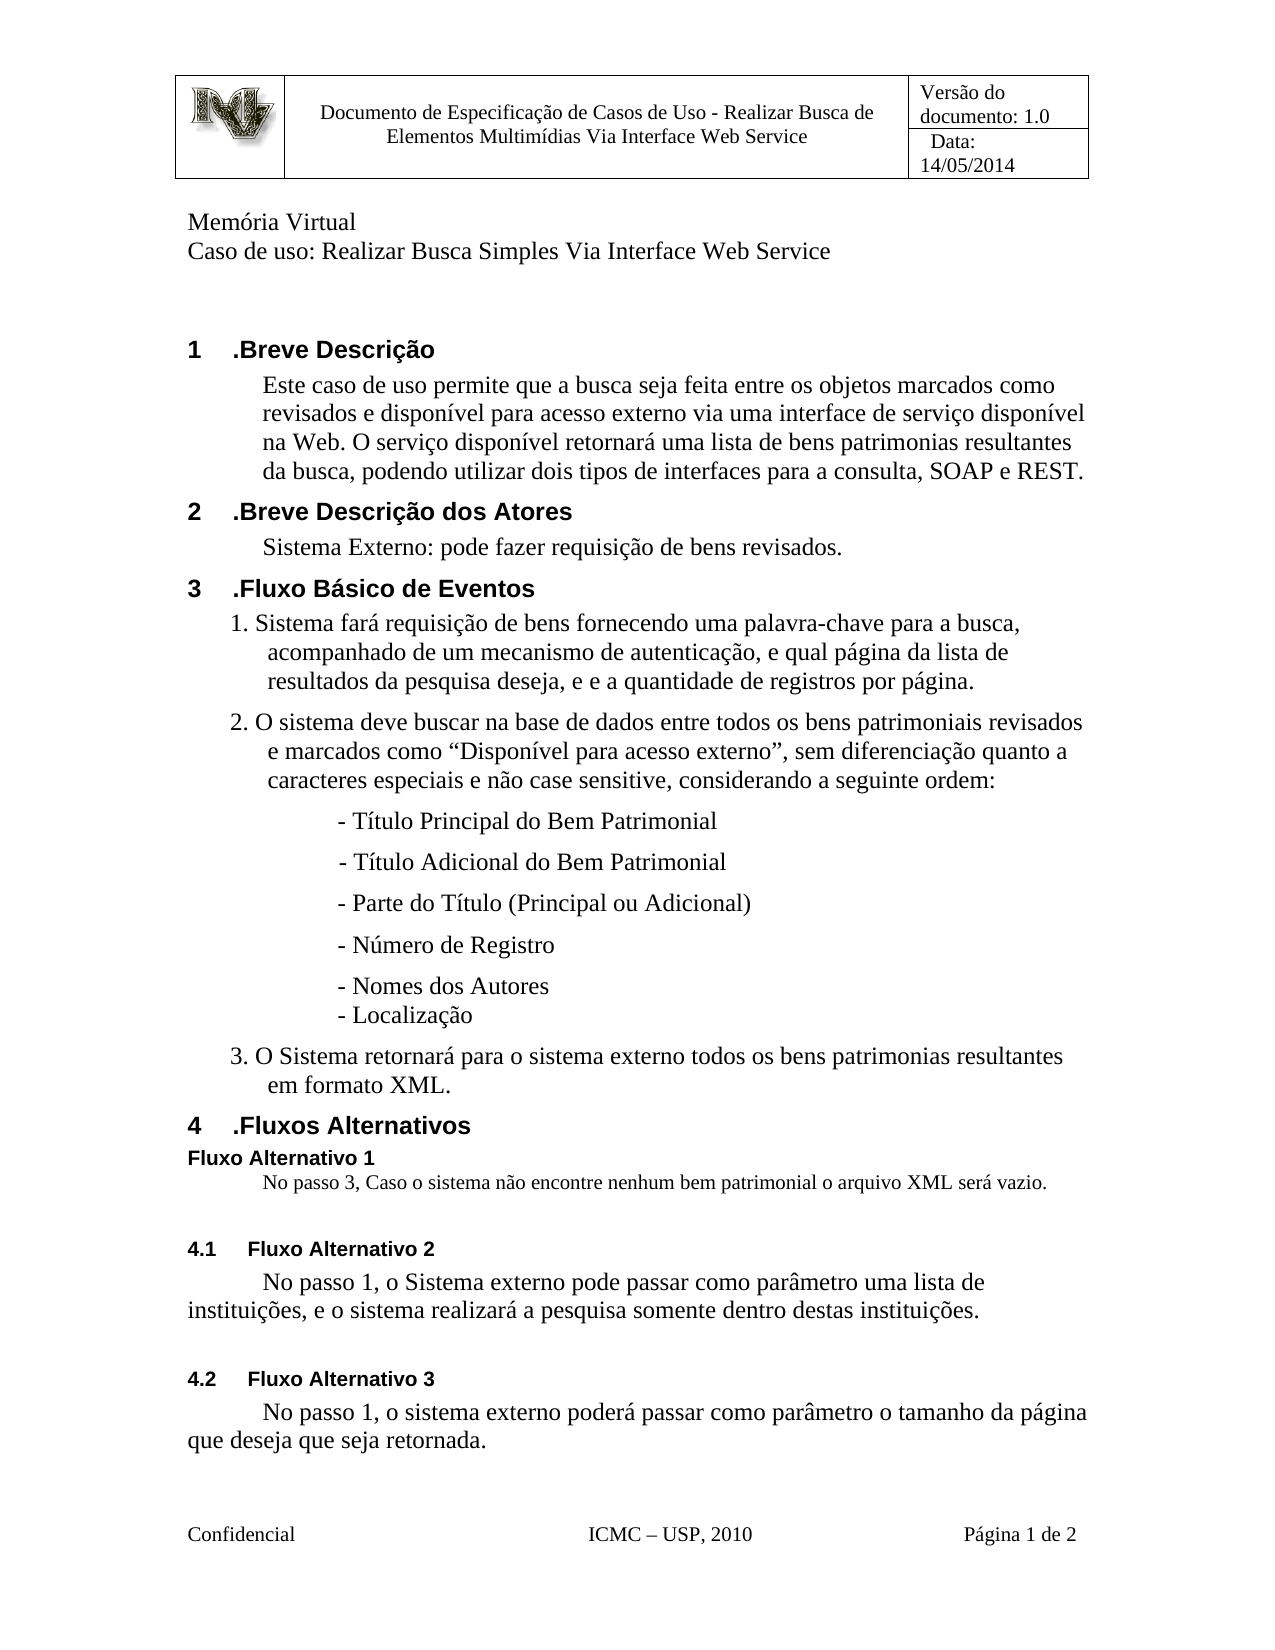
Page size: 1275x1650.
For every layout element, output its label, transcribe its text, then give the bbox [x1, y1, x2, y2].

subtitle .Fluxo Básico de Eventos [187, 573, 1087, 602]
subtitle .Fluxos Alternativos [187, 1111, 1087, 1140]
text - Título Principal do Bem Patrimonial [266, 806, 1087, 835]
text Memória Virtual Caso de uso: Realizar Busca Simples Via Interface Web Service [187, 207, 1087, 265]
text Sistema Externo: pode fazer requisição de bens revisados. [187, 532, 1087, 561]
text 2. O sistema deve buscar na base de dados entre todos os bens patrimoniais revisados e marcados como “Disponível para acesso externo”, sem diferenciação quanto a caracteres especiais e não case sensitive, considerando a seguinte ordem: [230, 707, 1087, 793]
picture [186, 76, 277, 151]
subtitle Fluxo Alternativo 3 [187, 1365, 1087, 1390]
text - Parte do Título (Principal ou Adicional) [187, 888, 1087, 917]
text - Título Adicional do Bem Patrimonial [338, 847, 1087, 876]
subtitle .Breve Descrição dos Atores [187, 497, 1087, 526]
subtitle .Breve Descrição [187, 335, 1087, 363]
text 3. O Sistema retornará para o sistema externo todos os bens patrimonias resultantes em formato XML. [230, 1041, 1087, 1098]
text No passo 3, Caso o sistema não encontre nenhum bem patrimonial o arquivo XML será vazio. [187, 1170, 1087, 1194]
text No passo 1, o sistema externo poderá passar como parâmetro o tamanho da página que deseja que seja retornada. [187, 1397, 1087, 1454]
text - Número de Registro [187, 930, 1087, 958]
text Fluxo Alternativo 1 [187, 1146, 1087, 1170]
text No passo 1, o Sistema externo pode passar como parâmetro uma lista de instituições, e o sistema realizará a pesquisa somente dentro destas instituições. [187, 1267, 1087, 1324]
text - Nomes dos Autores - Localização [187, 971, 1087, 1028]
text Este caso de uso permite que a busca seja feita entre os objetos marcados como revisados e disponível para acesso externo via uma interface de serviço disponível na Web. O serviço disponível retornará uma lista de bens patrimonias resultantes da busca, podendo utilizar dois tipos de interfaces para a consulta, SOAP e REST. [262, 370, 1087, 485]
subtitle Fluxo Alternativo 2 [187, 1235, 1087, 1260]
text 1. Sistema fará requisição de bens fornecendo uma palavra-chave para a busca, acompanhado de um mecanismo de autenticação, e qual página da lista de resultados da pesquisa deseja, e e a quantidade de registros por página. [230, 608, 1087, 695]
